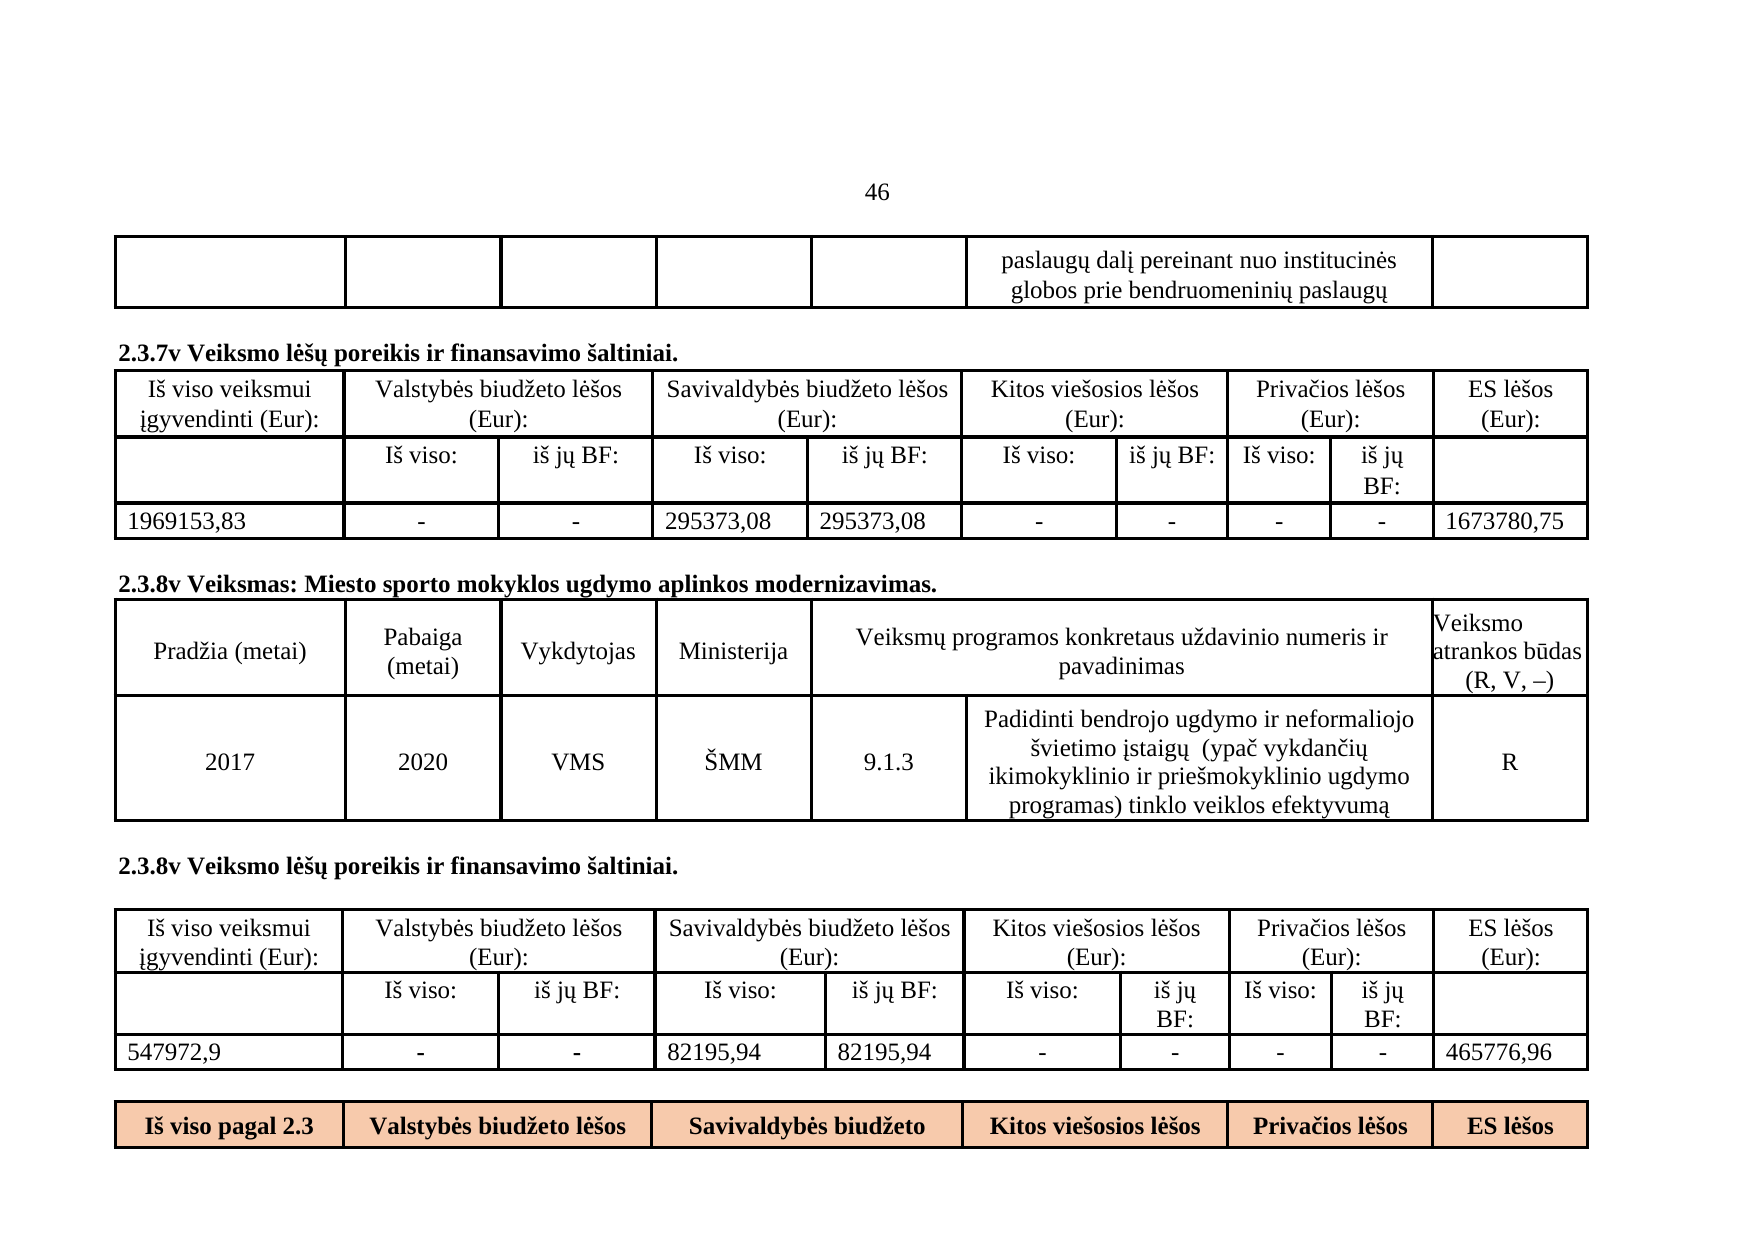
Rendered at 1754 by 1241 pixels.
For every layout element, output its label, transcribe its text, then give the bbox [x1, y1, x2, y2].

table_header Veiksmų programos konkretaus uždavinio numeris ir pavadinimas [813, 601, 1431, 694]
table_cell 547972,9 [117, 1036, 341, 1068]
table_cell - [1333, 1036, 1432, 1068]
table_cell Iš viso: [657, 974, 824, 1033]
table_header Kitos viešosios lėšos [964, 1103, 1226, 1146]
table_header Pradžia (metai) [117, 601, 344, 694]
table_cell 2020 [347, 697, 499, 819]
table_cell 82195,94 [657, 1036, 824, 1068]
table_cell 465776,96 [1435, 1036, 1586, 1068]
table_cell [117, 238, 344, 306]
table_cell [117, 974, 341, 1033]
table_cell Iš viso: [1231, 974, 1330, 1033]
table_cell Iš viso: [1229, 439, 1329, 501]
table_cell - [966, 1036, 1119, 1068]
table_header Iš viso veiksmui įgyvendinti (Eur): [117, 372, 342, 435]
table_cell - [500, 505, 651, 537]
table_header Privačios lėšos [1229, 1103, 1431, 1146]
table_cell Iš viso: [346, 439, 497, 501]
table_cell ŠMM [658, 697, 810, 819]
table_header Valstybės biudžeto lėšos (Eur): [346, 372, 651, 435]
table_cell [117, 439, 342, 501]
table_cell iš jų BF: [500, 439, 651, 501]
table_cell Iš viso: [654, 439, 806, 501]
table_header Kitos viešosios lėšos (Eur): [966, 911, 1228, 971]
table_cell R [1434, 697, 1586, 819]
table_header Privačios lėšos (Eur): [1231, 911, 1432, 971]
table_header Veiksmo atrankos būdas (R, V, –) [1434, 601, 1586, 694]
table_header Vykdytojas [503, 601, 655, 694]
table_cell VMS [503, 697, 655, 819]
table_cell iš jų BF: [1333, 974, 1432, 1033]
table_cell 295373,08 [809, 505, 960, 537]
table_cell - [344, 1036, 497, 1068]
table_cell iš jų BF: [1332, 439, 1432, 501]
table_cell Iš viso: [963, 439, 1115, 501]
table_header ES lėšos (Eur): [1435, 911, 1586, 971]
table_cell Padidinti bendrojo ugdymo ir neformaliojo švietimo įstaigų (ypač vykdančių ikimokyklinio ir priešmokyklinio ugdymo programas) tinklo veiklos efektyvumą [968, 697, 1431, 819]
table_cell 9.1.3 [813, 697, 965, 819]
table_cell Iš viso: [344, 974, 497, 1033]
table_cell - [346, 505, 497, 537]
table_cell 1673780,75 [1435, 505, 1586, 537]
table_cell [658, 238, 810, 306]
table_header Valstybės biudžeto lėšos (Eur): [344, 911, 653, 971]
table_cell Iš viso: [966, 974, 1119, 1033]
table_cell iš jų BF: [500, 974, 653, 1033]
table_cell iš jų BF: [827, 974, 962, 1033]
table_cell [1435, 974, 1586, 1033]
table_cell iš jų BF: [1118, 439, 1226, 501]
table_cell 2017 [117, 697, 344, 819]
table_cell iš jų BF: [809, 439, 960, 501]
table_header ES lėšos [1434, 1103, 1586, 1146]
table_header Iš viso pagal 2.3 [117, 1103, 342, 1146]
table_cell [1434, 238, 1586, 306]
text 2.3.7v Veiksmo lėšų poreikis ir finansavimo šaltiniai. [118, 338, 1636, 367]
table_cell - [1229, 505, 1329, 537]
table_cell paslaugų dalį pereinant nuo institucinės globos prie bendruomeninių paslaugų [968, 238, 1431, 306]
table_cell 1969153,83 [117, 505, 342, 537]
table_cell [503, 238, 655, 306]
table_header Savivaldybės biudžeto lėšos (Eur): [654, 372, 960, 435]
table_header Kitos viešosios lėšos (Eur): [963, 372, 1226, 435]
table_header Iš viso veiksmui įgyvendinti (Eur): [117, 911, 341, 971]
table_cell - [500, 1036, 653, 1068]
table_cell [347, 238, 499, 306]
table_header Privačios lėšos (Eur): [1229, 372, 1432, 435]
table_header Ministerija [658, 601, 810, 694]
table_cell - [1118, 505, 1226, 537]
table_cell 295373,08 [654, 505, 806, 537]
table_cell - [1332, 505, 1432, 537]
text 2.3.8v Veiksmo lėšų poreikis ir finansavimo šaltiniai. [118, 851, 1636, 879]
table_cell - [1122, 1036, 1228, 1068]
table_cell iš jų BF: [1122, 974, 1228, 1033]
table_header Savivaldybės biudžeto [653, 1103, 961, 1146]
text 2.3.8v Veiksmas: Miesto sporto mokyklos ugdymo aplinkos modernizavimas. [118, 569, 1636, 597]
table_cell - [963, 505, 1115, 537]
table_header Pabaiga (metai) [347, 601, 499, 694]
table_cell - [1231, 1036, 1330, 1068]
table_header ES lėšos (Eur): [1435, 372, 1586, 435]
table_cell [813, 238, 965, 306]
table_cell 82195,94 [827, 1036, 962, 1068]
table_header Valstybės biudžeto lėšos [345, 1103, 650, 1146]
table_cell [1435, 439, 1586, 501]
table_header Savivaldybės biudžeto lėšos (Eur): [657, 911, 962, 971]
